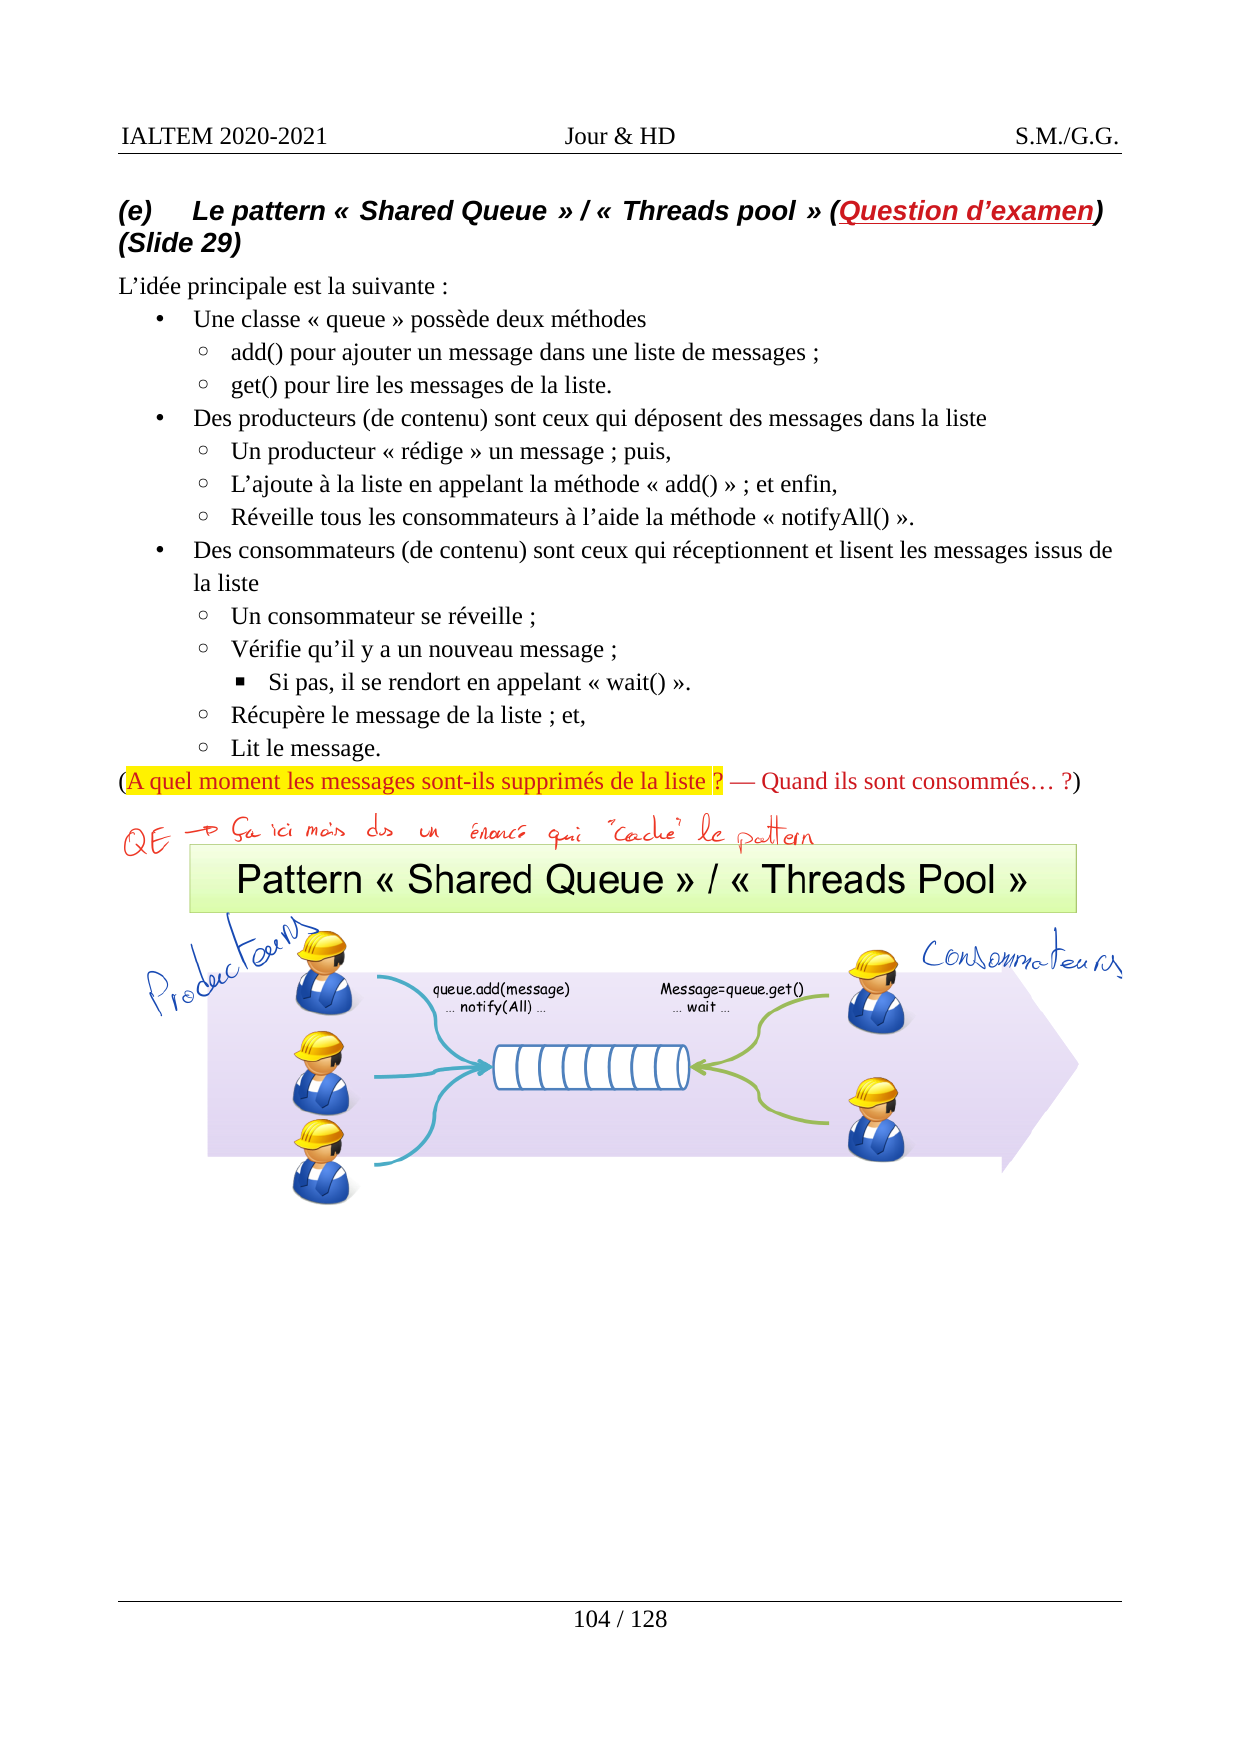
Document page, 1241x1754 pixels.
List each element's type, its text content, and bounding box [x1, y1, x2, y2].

list add() pour ajouter un message dans une liste de messages ; [193, 337, 1122, 366]
picture [118, 813, 1123, 1211]
list Des consommateurs (de contenu) sont ceux qui réceptionnent et lisent les messages issus de la liste [156, 535, 1122, 597]
list Vérifie qu’il y a un nouveau message ; [193, 634, 1122, 663]
list Si pas, il se rendort en appelant « wait() ». [231, 667, 1122, 696]
list L’ajoute à la liste en appelant la méthode « add() » ; et enfin, [193, 469, 1122, 498]
list Un producteur « rédige » un message ; puis, [193, 436, 1122, 465]
list Des producteurs (de contenu) sont ceux qui déposent des messages dans la liste [156, 403, 1122, 432]
text L’idée principale est la suivante : [118, 271, 1122, 300]
list Une classe « queue » possède deux méthodes [156, 304, 1122, 333]
list Lit le message. [193, 733, 1122, 762]
list Un consommateur se réveille ; [193, 601, 1122, 630]
list Récupère le message de la liste ; et, [193, 700, 1122, 729]
list Réveille tous les consommateurs à l’aide la méthode « notifyAll() ». [193, 502, 1122, 531]
subtitle Le pattern « Shared Queue » / « Threads pool » (Question d’examen) (Slide 29) [118, 195, 1122, 258]
text (A quel moment les messages sont-ils supprimés de la liste ? — Quand ils sont consommés… ?) [118, 766, 1122, 795]
list get() pour lire les messages de la liste. [193, 370, 1122, 399]
